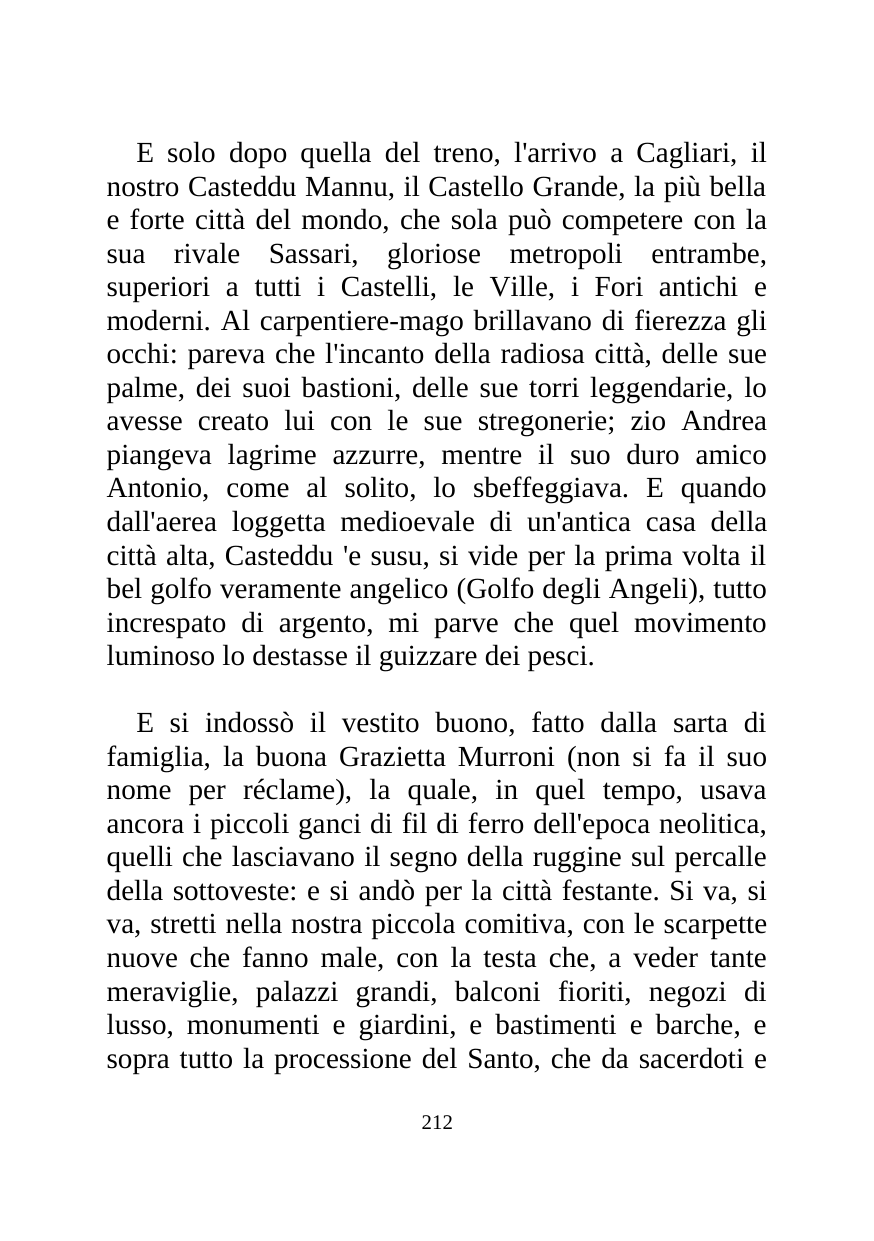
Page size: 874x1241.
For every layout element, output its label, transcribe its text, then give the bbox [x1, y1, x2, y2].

text E solo dopo quella del treno, l'arrivo a Cagliari, il nostro Casteddu Mannu, il Castello Grande, la più bella e forte città del mondo, che sola può competere con la sua rivale Sassari, gloriose metropoli entrambe, superiori a tutti i Castelli, le Ville, i Fori antichi e moderni. Al carpentiere-mago brillavano di fierezza gli occhi: pareva che l'incanto della radiosa città, delle sue palme, dei suoi bastioni, delle sue torri leggendarie, lo avesse creato lui con le sue stregonerie; zio Andrea piangeva lagrime azzurre, mentre il suo duro amico Antonio, come al solito, lo sbeffeggiava. E quando dall'aerea loggetta medioevale di un'antica casa della città alta, Casteddu 'e susu, si vide per la prima volta il bel golfo veramente angelico (Golfo degli Angeli), tutto increspato di argento, mi parve che quel movimento luminoso lo destasse il guizzare dei pesci. [106, 135, 768, 672]
text E si indossò il vestito buono, fatto dalla sarta di famiglia, la buona Grazietta Murroni (non si fa il suo nome per réclame), la quale, in quel tempo, usava ancora i piccoli ganci di fil di ferro dell'epoca neolitica, quelli che lasciavano il segno della ruggine sul percalle della sottoveste: e si andò per la città festante. Si va, si va, stretti nella nostra piccola comitiva, con le scarpette nuove che fanno male, con la testa che, a veder tante meraviglie, palazzi grandi, balconi fioriti, negozi di lusso, monumenti e giardini, e bastimenti e barche, e sopra tutto la processione del Santo, che da sacerdoti e [106, 705, 768, 1074]
